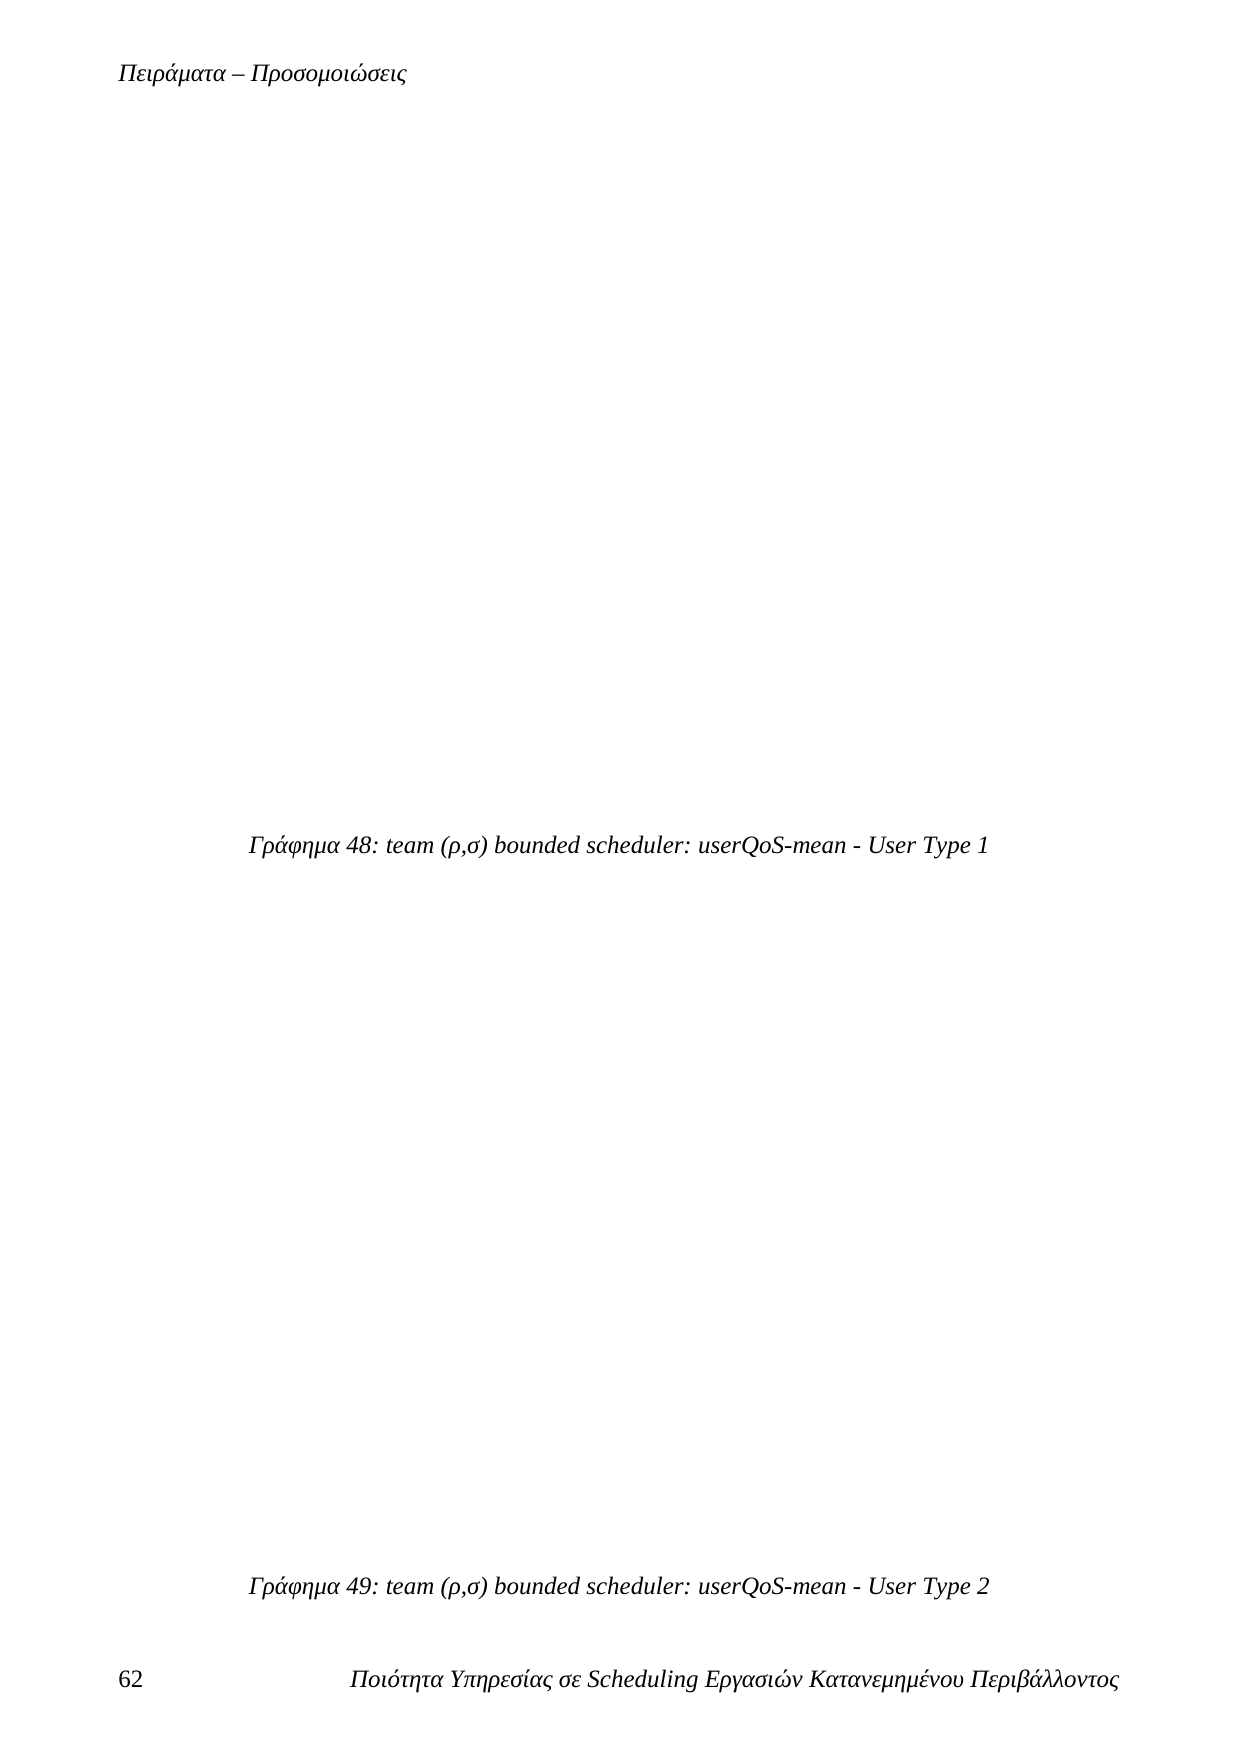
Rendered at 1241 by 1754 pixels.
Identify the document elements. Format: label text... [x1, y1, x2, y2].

text Γράφημα 49: team (ρ,σ) bounded scheduler: userQoS-mean - User Type 2 [135, 871, 1106, 1599]
text Γράφημα 48: team (ρ,σ) bounded scheduler: userQoS-mean - User Type 1 [135, 131, 1106, 859]
